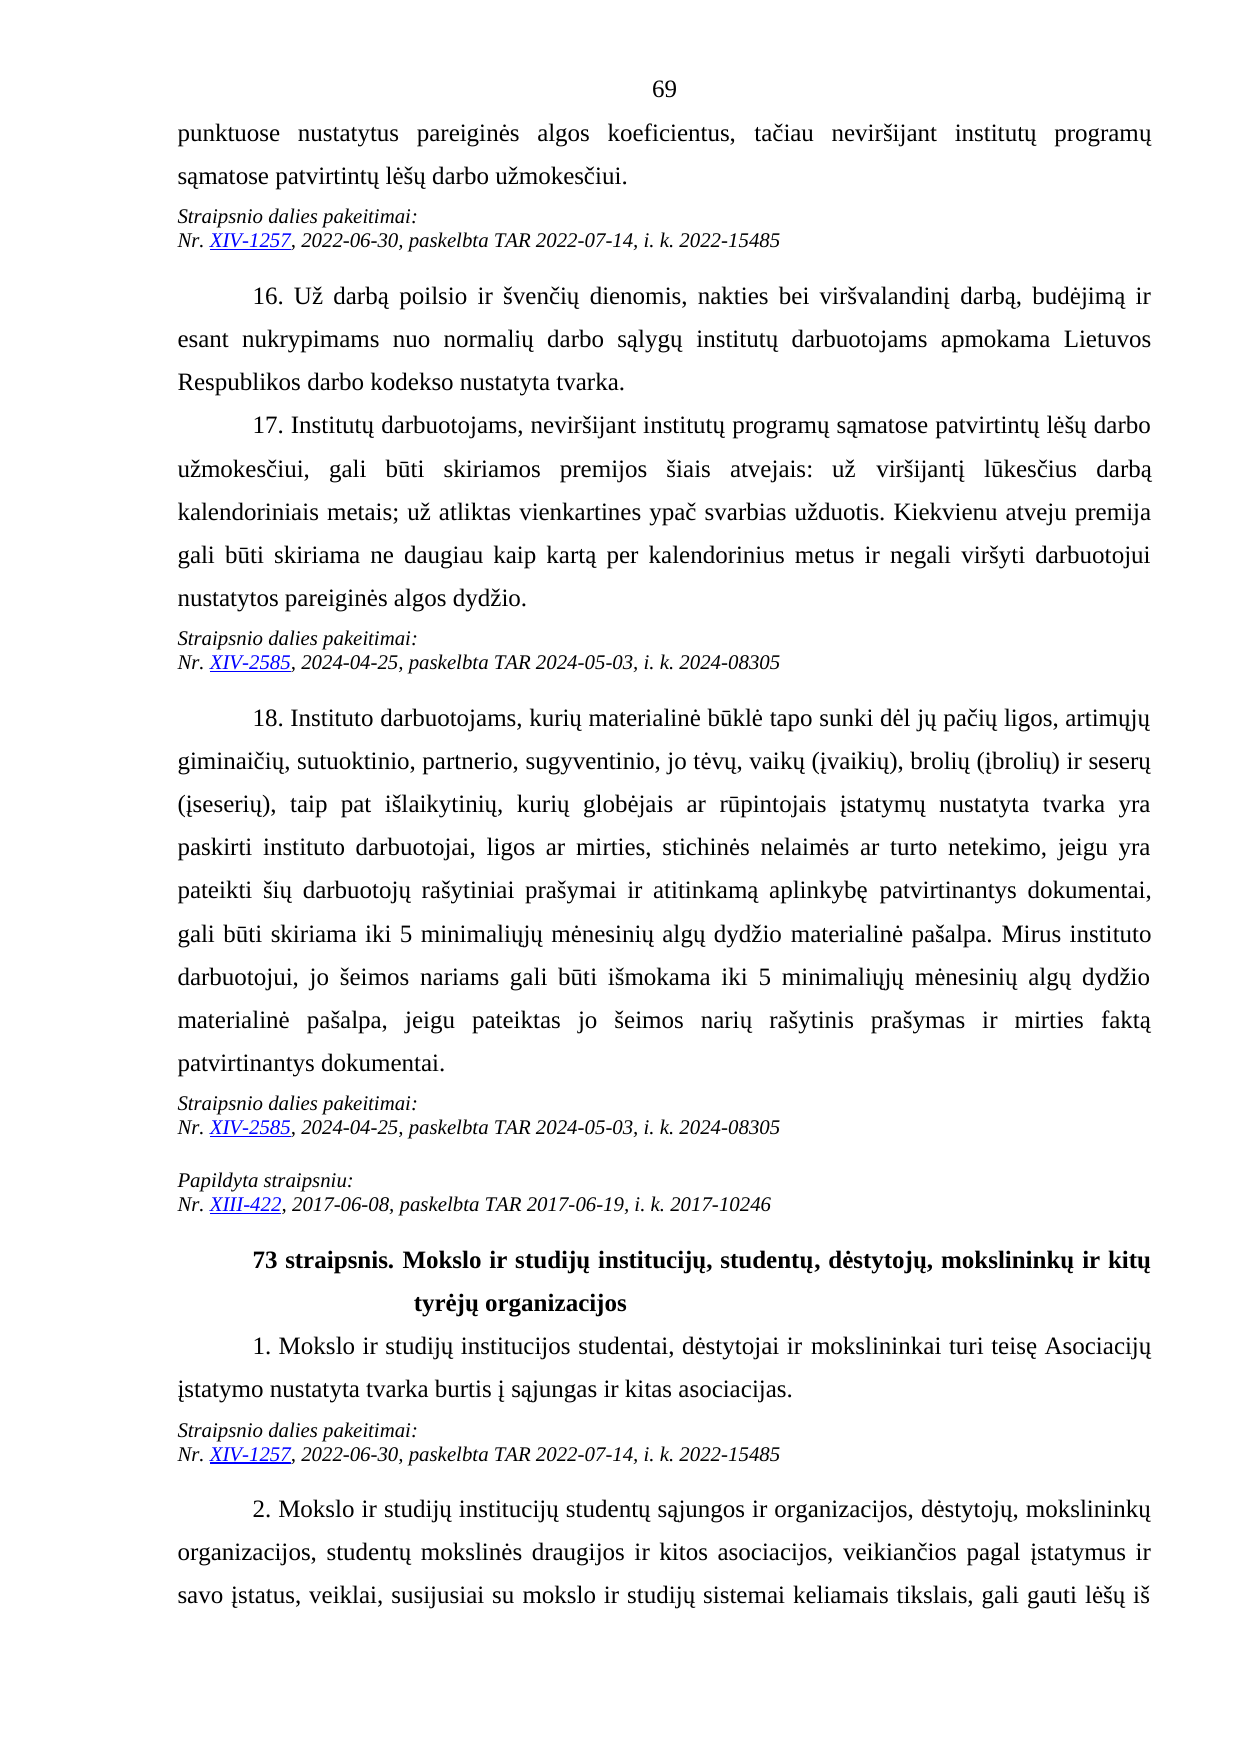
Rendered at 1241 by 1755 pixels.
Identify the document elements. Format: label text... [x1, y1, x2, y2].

text Nr. XIV-1257, 2022-06-30, paskelbta TAR 2022-07-14, i. k. 2022-15485 [177, 228, 1152, 252]
text punktuose nustatytus pareiginės algos koeficientus, tačiau neviršijant institutų programų sąmatose patvirtintų lėšų darbo užmokesčiui. [177, 118, 1152, 190]
text Nr. XIII-422, 2017-06-08, paskelbta TAR 2017-06-19, i. k. 2017-10246 [177, 1192, 1152, 1216]
text 18. Instituto darbuotojams, kurių materialinė būklė tapo sunki dėl jų pačių ligos, artimųjų giminaičių, sutuoktinio, partnerio, sugyventinio, jo tėvų, vaikų (įvaikių), brolių (įbrolių) ir seserų (įseserių), taip pat išlaikytinių, kurių globėjais ar rūpintojais įstatymų nustatyta tvarka yra paskirti instituto darbuotojai, ligos ar mirties, stichinės nelaimės ar turto netekimo, jeigu yra pateikti šių darbuotojų rašytiniai prašymai ir atitinkamą aplinkybę patvirtinantys dokumentai, gali būti skiriama iki 5 minimaliųjų mėnesinių algų dydžio materialinė pašalpa. Mirus instituto darbuotojui, jo šeimos nariams gali būti išmokama iki 5 minimaliųjų mėnesinių algų dydžio materialinė pašalpa, jeigu pateiktas jo šeimos narių rašytinis prašymas ir mirties faktą patvirtinantys dokumentai. [177, 703, 1152, 1077]
text Straipsnio dalies pakeitimai: [177, 1417, 1152, 1442]
text Straipsnio dalies pakeitimai: [177, 1091, 1152, 1115]
text 16. Už darbą poilsio ir švenčių dienomis, nakties bei viršvalandinį darbą, budėjimą ir esant nukrypimams nuo normalių darbo sąlygų institutų darbuotojams apmokama Lietuvos Respublikos darbo kodekso nustatyta tvarka. [177, 281, 1152, 396]
text Nr. XIV-2585, 2024-04-25, paskelbta TAR 2024-05-03, i. k. 2024-08305 [177, 650, 1152, 674]
text 2. Mokslo ir studijų institucijų studentų sąjungos ir organizacijos, dėstytojų, mokslininkų organizacijos, studentų mokslinės draugijos ir kitos asociacijos, veikiančios pagal įstatymus ir savo įstatus, veiklai, susijusiai su mokslo ir studijų sistemai keliamais tikslais, gali gauti lėšų iš [177, 1494, 1152, 1609]
text Nr. XIV-1257, 2022-06-30, paskelbta TAR 2022-07-14, i. k. 2022-15485 [177, 1442, 1152, 1466]
text Straipsnio dalies pakeitimai: [177, 626, 1152, 650]
text Straipsnio dalies pakeitimai: [177, 204, 1152, 228]
text Papildyta straipsniu: [177, 1168, 1152, 1192]
text 1. Mokslo ir studijų institucijos studentai, dėstytojai ir mokslininkai turi teisę Asociacijų įstatymo nustatyta tvarka burtis į sąjungas ir kitas asociacijas. [177, 1331, 1152, 1403]
text 73 straipsnis. Mokslo ir studijų institucijų, studentų, dėstytojų, mokslininkų ir kitų tyrėjų organizacijos [252, 1245, 1152, 1317]
text 17. Institutų darbuotojams, neviršijant institutų programų sąmatose patvirtintų lėšų darbo užmokesčiui, gali būti skiriamos premijos šiais atvejais: už viršijantį lūkesčius darbą kalendoriniais metais; už atliktas vienkartines ypač svarbias užduotis. Kiekvienu atveju premija gali būti skiriama ne daugiau kaip kartą per kalendorinius metus ir negali viršyti darbuotojui nustatytos pareiginės algos dydžio. [177, 411, 1152, 612]
text Nr. XIV-2585, 2024-04-25, paskelbta TAR 2024-05-03, i. k. 2024-08305 [177, 1115, 1152, 1139]
